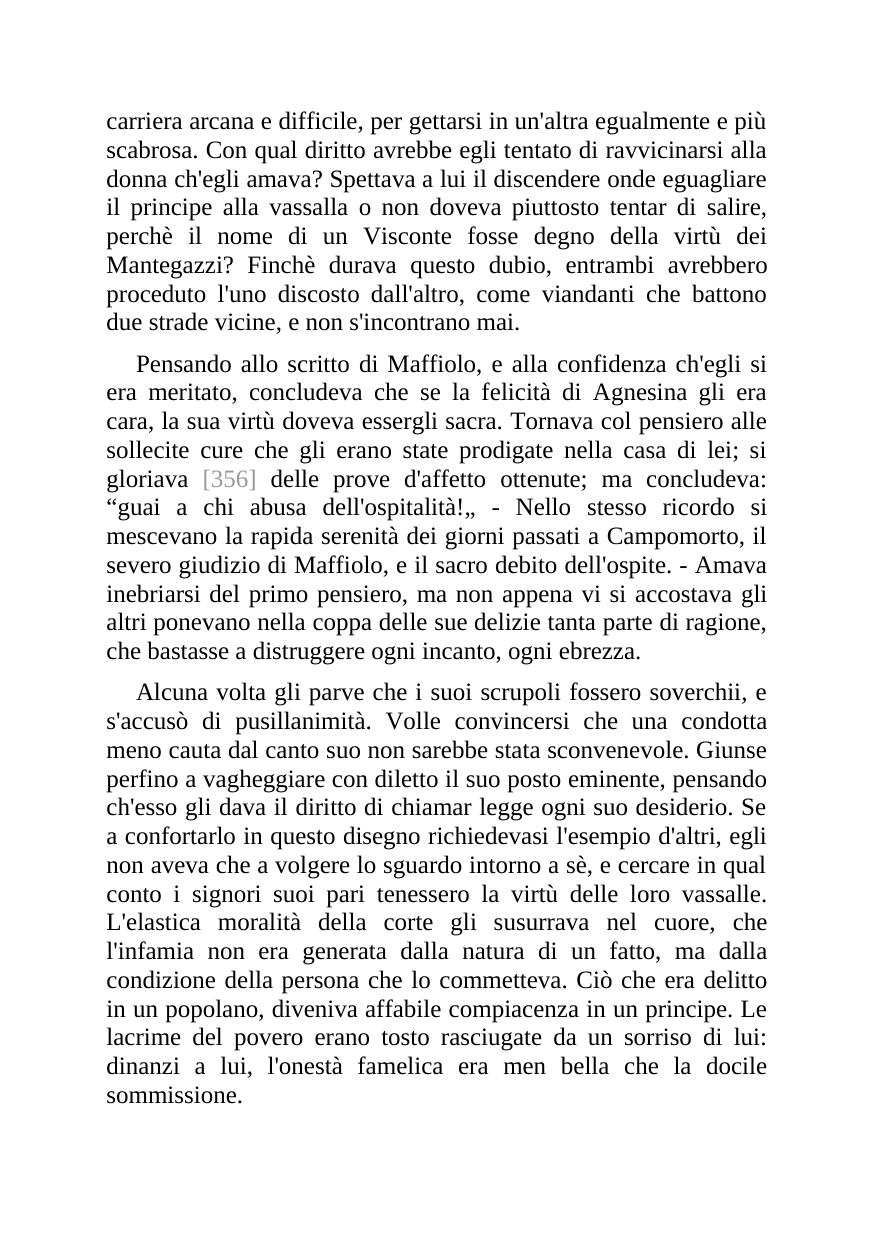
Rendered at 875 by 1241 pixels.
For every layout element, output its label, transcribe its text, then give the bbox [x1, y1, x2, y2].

text carriera arcana e difficile, per gettarsi in un'altra egualmente e più scabrosa. Con qual diritto avrebbe egli tentato di ravvicinarsi alla donna ch'egli amava? Spettava a lui il discendere onde eguagliare il principe alla vassalla o non doveva piuttosto tentar di salire, perchè il nome di un Visconte fosse degno della virtù dei Mantegazzi? Finchè durava questo dubio, entrambi avrebbero proceduto l'uno discosto dall'altro, come viandanti che battono due strade vicine, e non s'incontrano mai. [106, 106, 768, 336]
text Pensando allo scritto di Maffiolo, e alla confidenza ch'egli si era meritato, concludeva che se la felicità di Agnesina gli era cara, la sua virtù doveva essergli sacra. Tornava col pensiero alle sollecite cure che gli erano state prodigate nella casa di lei; si gloriava [356] delle prove d'affetto ottenute; ma concludeva: “guai a chi abusa dell'ospitalità!„ - Nello stesso ricordo si mescevano la rapida serenità dei giorni passati a Campomorto, il severo giudizio di Maffiolo, e il sacro debito dell'ospite. - Amava inebriarsi del primo pensiero, ma non appena vi si accostava gli altri ponevano nella coppa delle sue delizie tanta parte di ragione, che bastasse a distruggere ogni incanto, ogni ebrezza. [106, 349, 768, 665]
text Alcuna volta gli parve che i suoi scrupoli fossero soverchii, e s'accusò di pusillanimità. Volle convincersi che una condotta meno cauta dal canto suo non sarebbe stata sconvenevole. Giunse perfino a vagheggiare con diletto il suo posto eminente, pensando ch'esso gli dava il diritto di chiamar legge ogni suo desiderio. Se a confortarlo in questo disegno richiedevasi l'esempio d'altri, egli non aveva che a volgere lo sguardo intorno a sè, e cercare in qual conto i signori suoi pari tenessero la virtù delle loro vassalle. L'elastica moralità della corte gli susurrava nel cuore, che l'infamia non era generata dalla natura di un fatto, ma dalla condizione della persona che lo commetteva. Ciò che era delitto in un popolano, diveniva affabile compiacenza in un principe. Le lacrime del povero erano tosto rasciugate da un sorriso di lui: dinanzi a lui, l'onestà famelica era men bella che la docile sommissione. [106, 677, 768, 1109]
